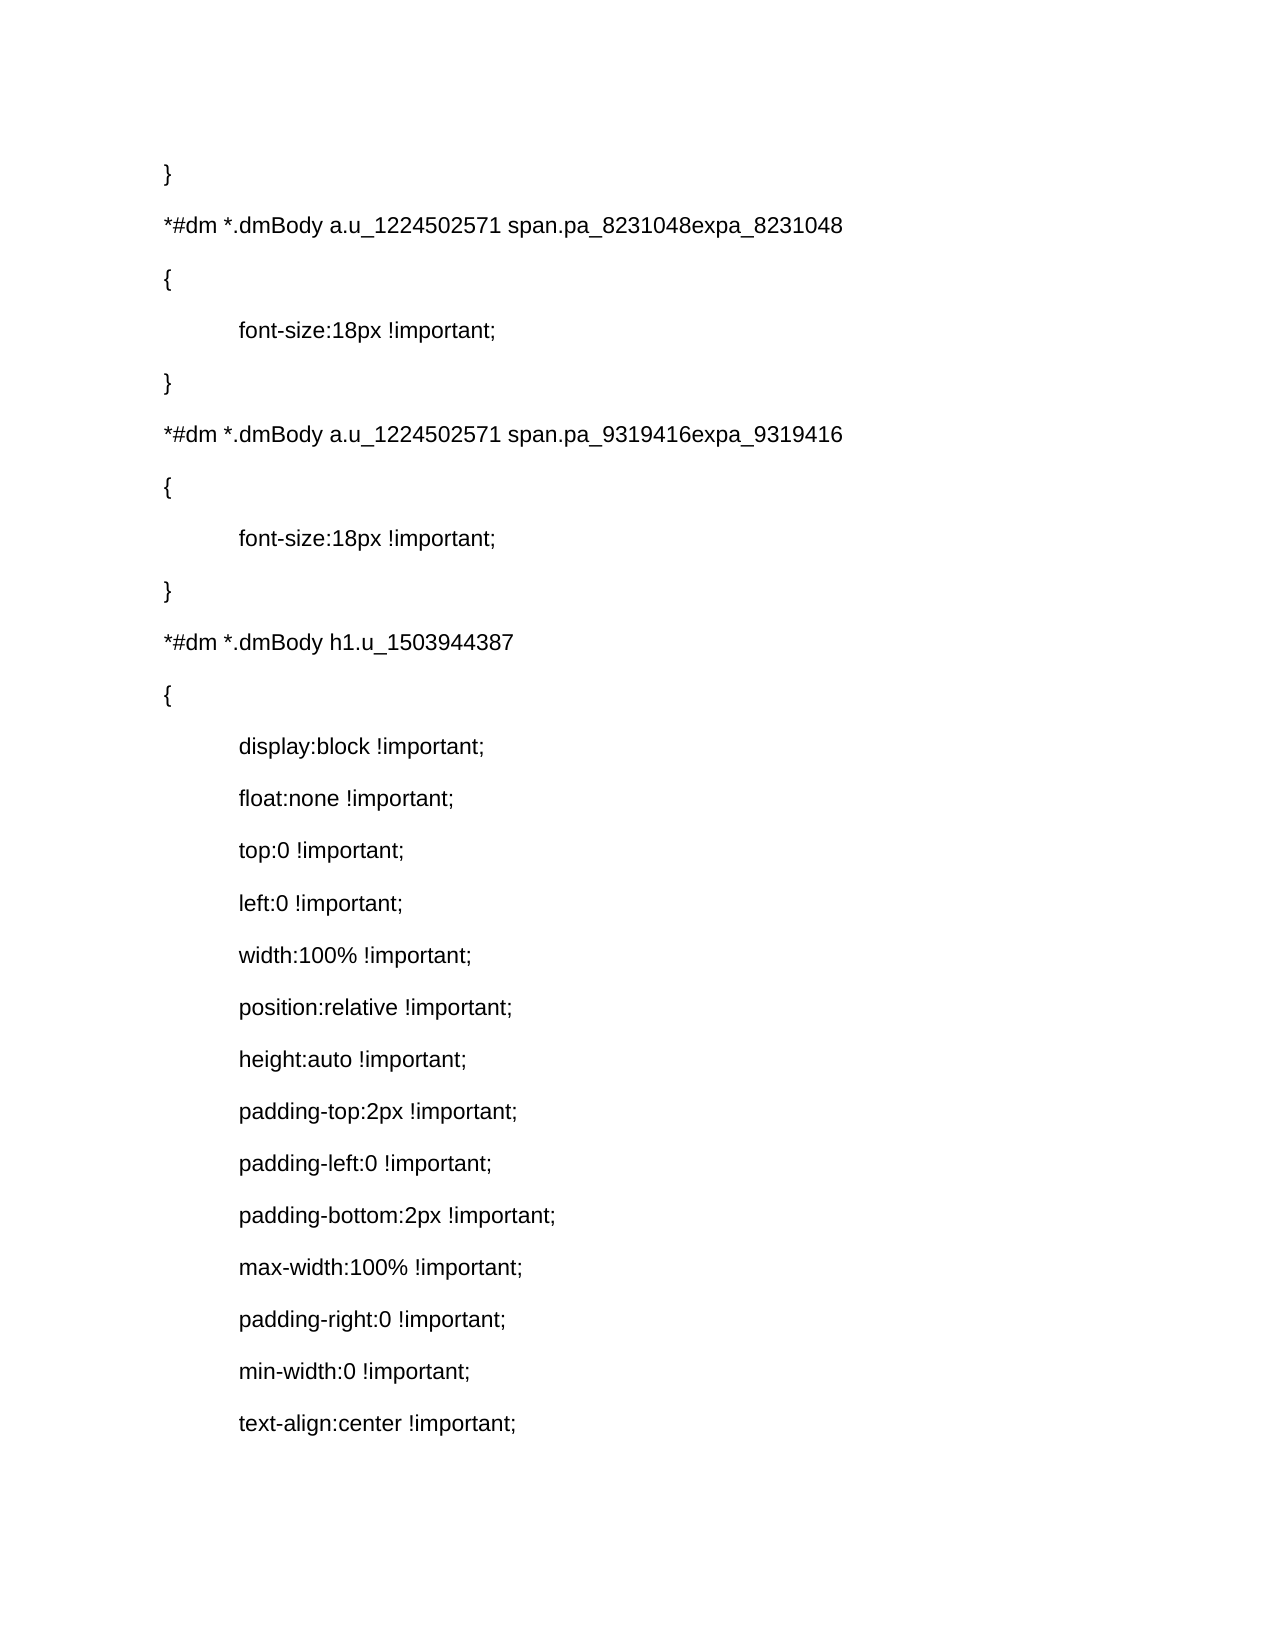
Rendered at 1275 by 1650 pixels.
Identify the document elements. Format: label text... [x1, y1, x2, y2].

table_cell float:none !important; [153, 775, 1125, 827]
table_cell width:100% !important; [153, 931, 1125, 983]
table_cell padding-bottom:2px !important; [153, 1192, 1125, 1244]
table_cell *#dm *.dmBody h1.u_1503944387 [153, 619, 1125, 671]
table_cell left:0 !important; [153, 879, 1125, 931]
table_cell *#dm *.dmBody a.u_1224502571 span.pa_8231048expa_8231048 [153, 202, 1125, 254]
table_cell } [153, 150, 1125, 202]
table_cell min-width:0 !important; [153, 1348, 1125, 1400]
table_cell padding-left:0 !important; [153, 1140, 1125, 1192]
table_cell position:relative !important; [153, 983, 1125, 1035]
table_cell padding-right:0 !important; [153, 1296, 1125, 1348]
table_cell height:auto !important; [153, 1035, 1125, 1087]
table_cell *#dm *.dmBody a.u_1224502571 span.pa_9319416expa_9319416 [153, 410, 1125, 462]
table_cell display:block !important; [153, 723, 1125, 775]
table_cell } [153, 358, 1125, 410]
table_cell text-align:center !important; [153, 1400, 1125, 1452]
table_cell } [153, 567, 1125, 619]
table_cell max-width:100% !important; [153, 1244, 1125, 1296]
table_cell font-size:18px !important; [153, 306, 1125, 358]
table_cell { [153, 671, 1125, 723]
table_cell top:0 !important; [153, 827, 1125, 879]
table_cell padding-top:2px !important; [153, 1088, 1125, 1139]
table_cell font-size:18px !important; [153, 515, 1125, 567]
table_cell { [153, 254, 1125, 306]
table_cell { [153, 463, 1125, 514]
